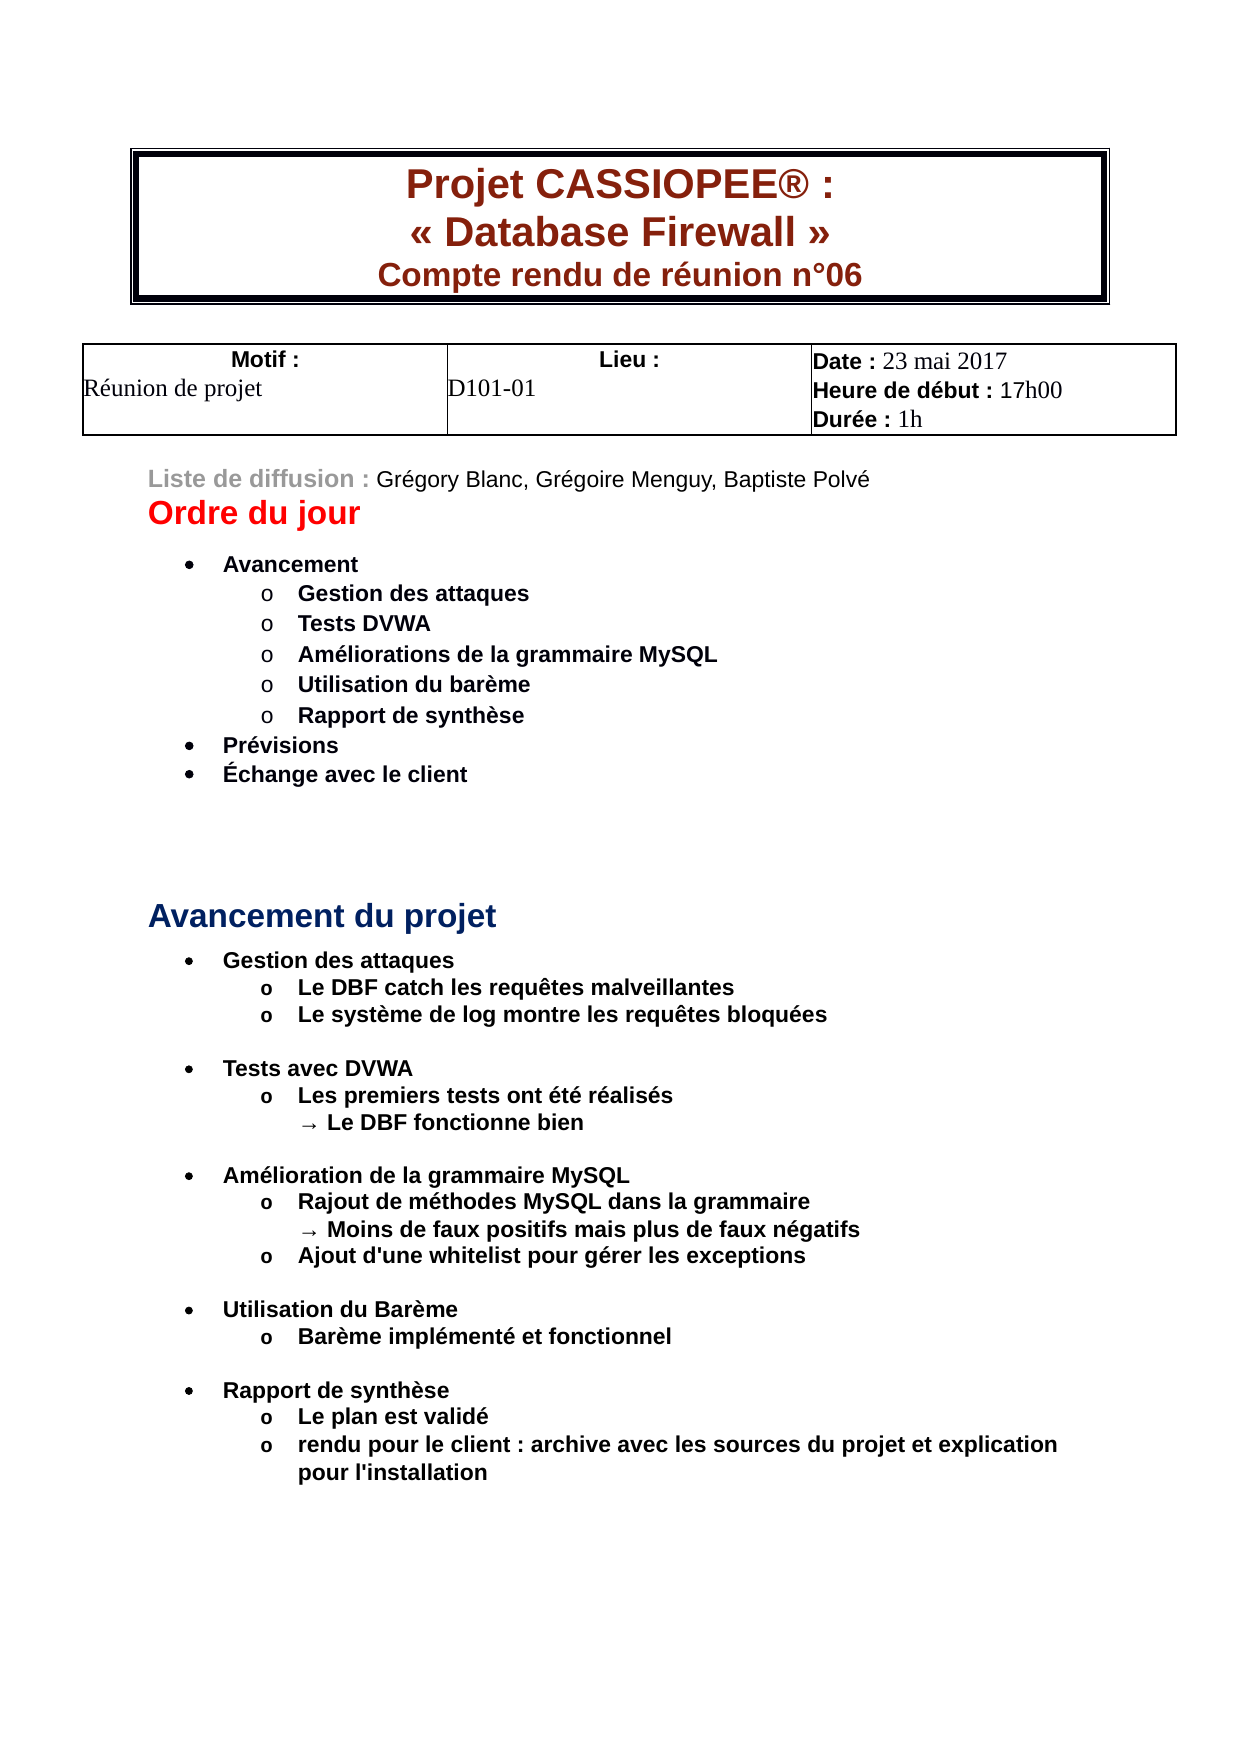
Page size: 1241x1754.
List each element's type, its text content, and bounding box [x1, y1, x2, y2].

list Ajout d'une whitelist pour gérer les exceptions [260, 1242, 1093, 1270]
list Rapport de synthèse [260, 702, 1093, 730]
list Les premiers tests ont été réalisés [260, 1082, 1093, 1109]
list Tests DVWA [260, 610, 1093, 639]
list Le plan est validé [260, 1403, 1093, 1431]
list Barème implémenté et fonctionnel [260, 1323, 1093, 1351]
list Prévisions [185, 732, 1093, 759]
list Utilisation du barème [260, 671, 1093, 700]
list rendu pour le client : archive avec les sources du projet et explication pour l'installation [260, 1431, 1093, 1485]
subtitle Avancement du projet [148, 896, 1093, 934]
list Gestion des attaques [260, 580, 1093, 608]
list → Moins de faux positifs mais plus de faux négatifs [260, 1216, 1093, 1242]
list Le DBF catch les requêtes malveillantes [260, 973, 1093, 1001]
text Projet CASSIOPEE® : [139, 157, 1101, 207]
list Gestion des attaques [185, 947, 1093, 973]
list Améliorations de la grammaire MySQL [260, 641, 1093, 669]
list Le système de log montre les requêtes bloquées [260, 1001, 1093, 1029]
text Ordre du jour [148, 493, 1093, 532]
text Compte rendu de réunion n°06 [139, 243, 1101, 295]
list Rapport de synthèse [185, 1377, 1093, 1403]
list Amélioration de la grammaire MySQL [185, 1162, 1093, 1188]
list → Le DBF fonctionne bien [260, 1109, 1093, 1136]
list Rajout de méthodes MySQL dans la grammaire [260, 1188, 1093, 1216]
list Utilisation du Barème [185, 1296, 1093, 1323]
text « Database Firewall » [148, 207, 1093, 243]
text Liste de diffusion : Grégory Blanc, Grégoire Menguy, Baptiste Polvé [148, 464, 1093, 493]
table_header Lieu : D101-01 [448, 345, 811, 434]
list Avancement [185, 551, 1093, 578]
table_header Motif : Réunion de projet [84, 345, 447, 434]
list Tests avec DVWA [185, 1055, 1093, 1082]
list Échange avec le client [185, 761, 1093, 787]
table_header Date : 23 mai 2017 Heure de début : 17h00 Durée : 1h [812, 345, 1175, 434]
